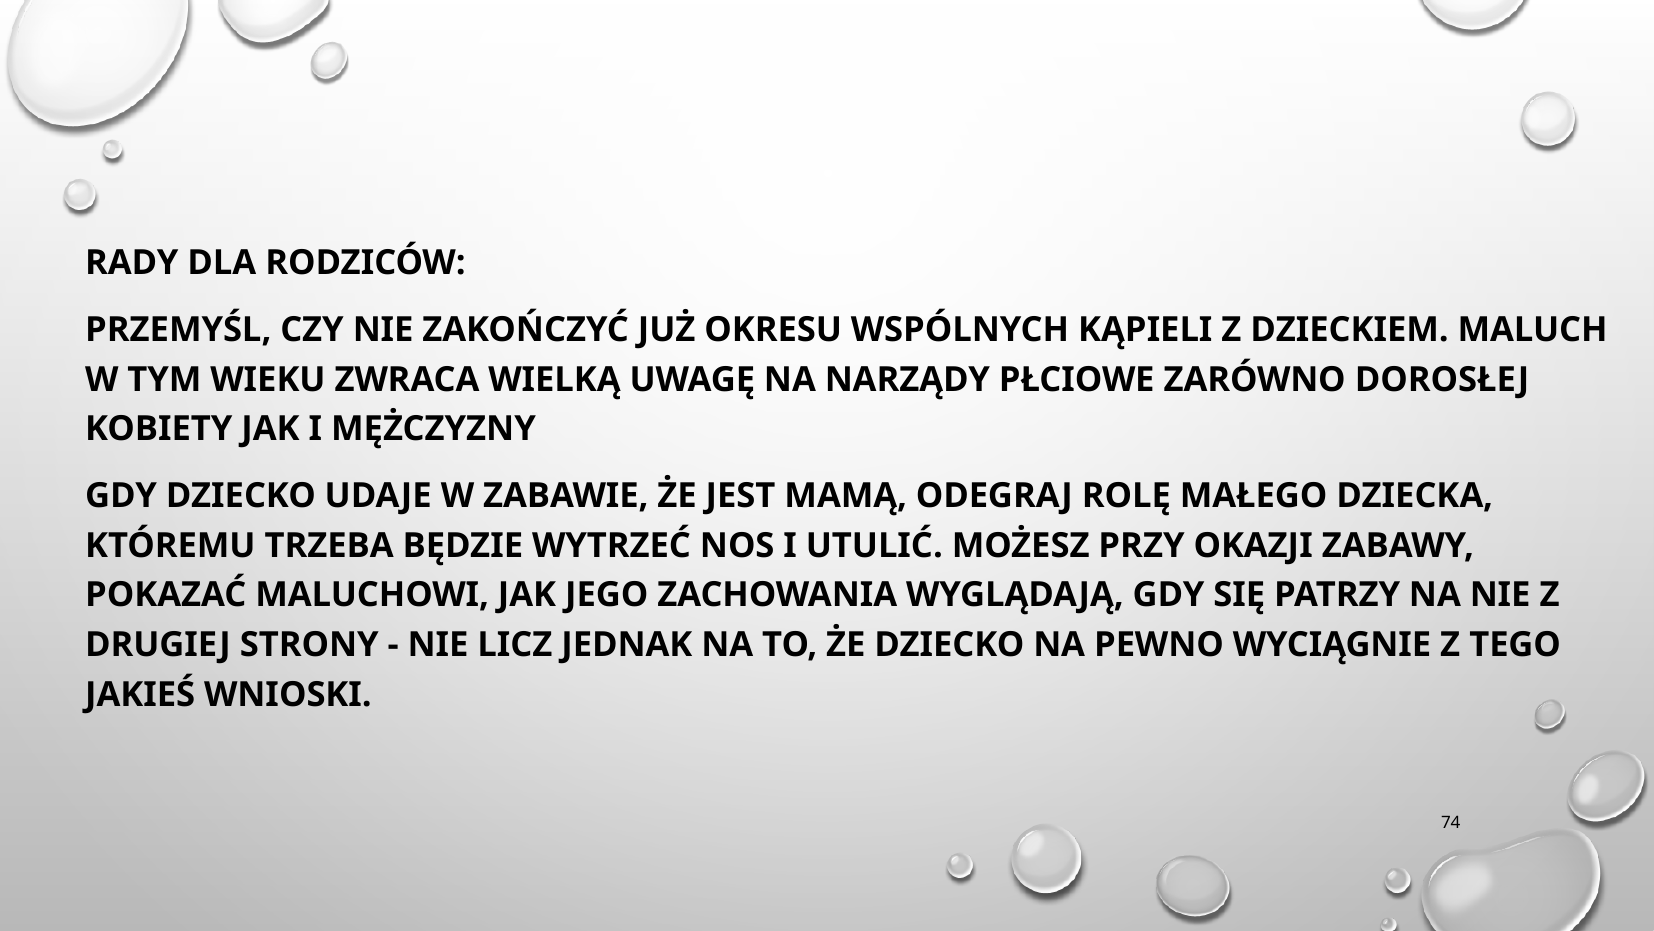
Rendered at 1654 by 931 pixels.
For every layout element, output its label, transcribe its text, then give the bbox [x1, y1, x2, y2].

text_box [1426, 798, 1530, 848]
list Rady dla rodziców: Przemyśl, czy nie zakończyć już okresu wspólnych kąpieli z dzieckiem. Maluch w tym wieku zwraca wielką uwagę na narządy płciowe zarówno dorosłej kobiety jak i mężczyzny Gdy dziecko udaje w zabawie, że jest mamą, odegraj rolę małego dziecka, któremu trzeba będzie wytrzeć nos i utulić. Możesz przy okazji zabawy, pokazać maluchowi, jak jego zachowania wyglądają, gdy się patrzy na nie z drugiej strony - nie licz jednak na to, że dziecko na pewno wyciągnie z tego jakieś wnioski. [70, 224, 1654, 764]
